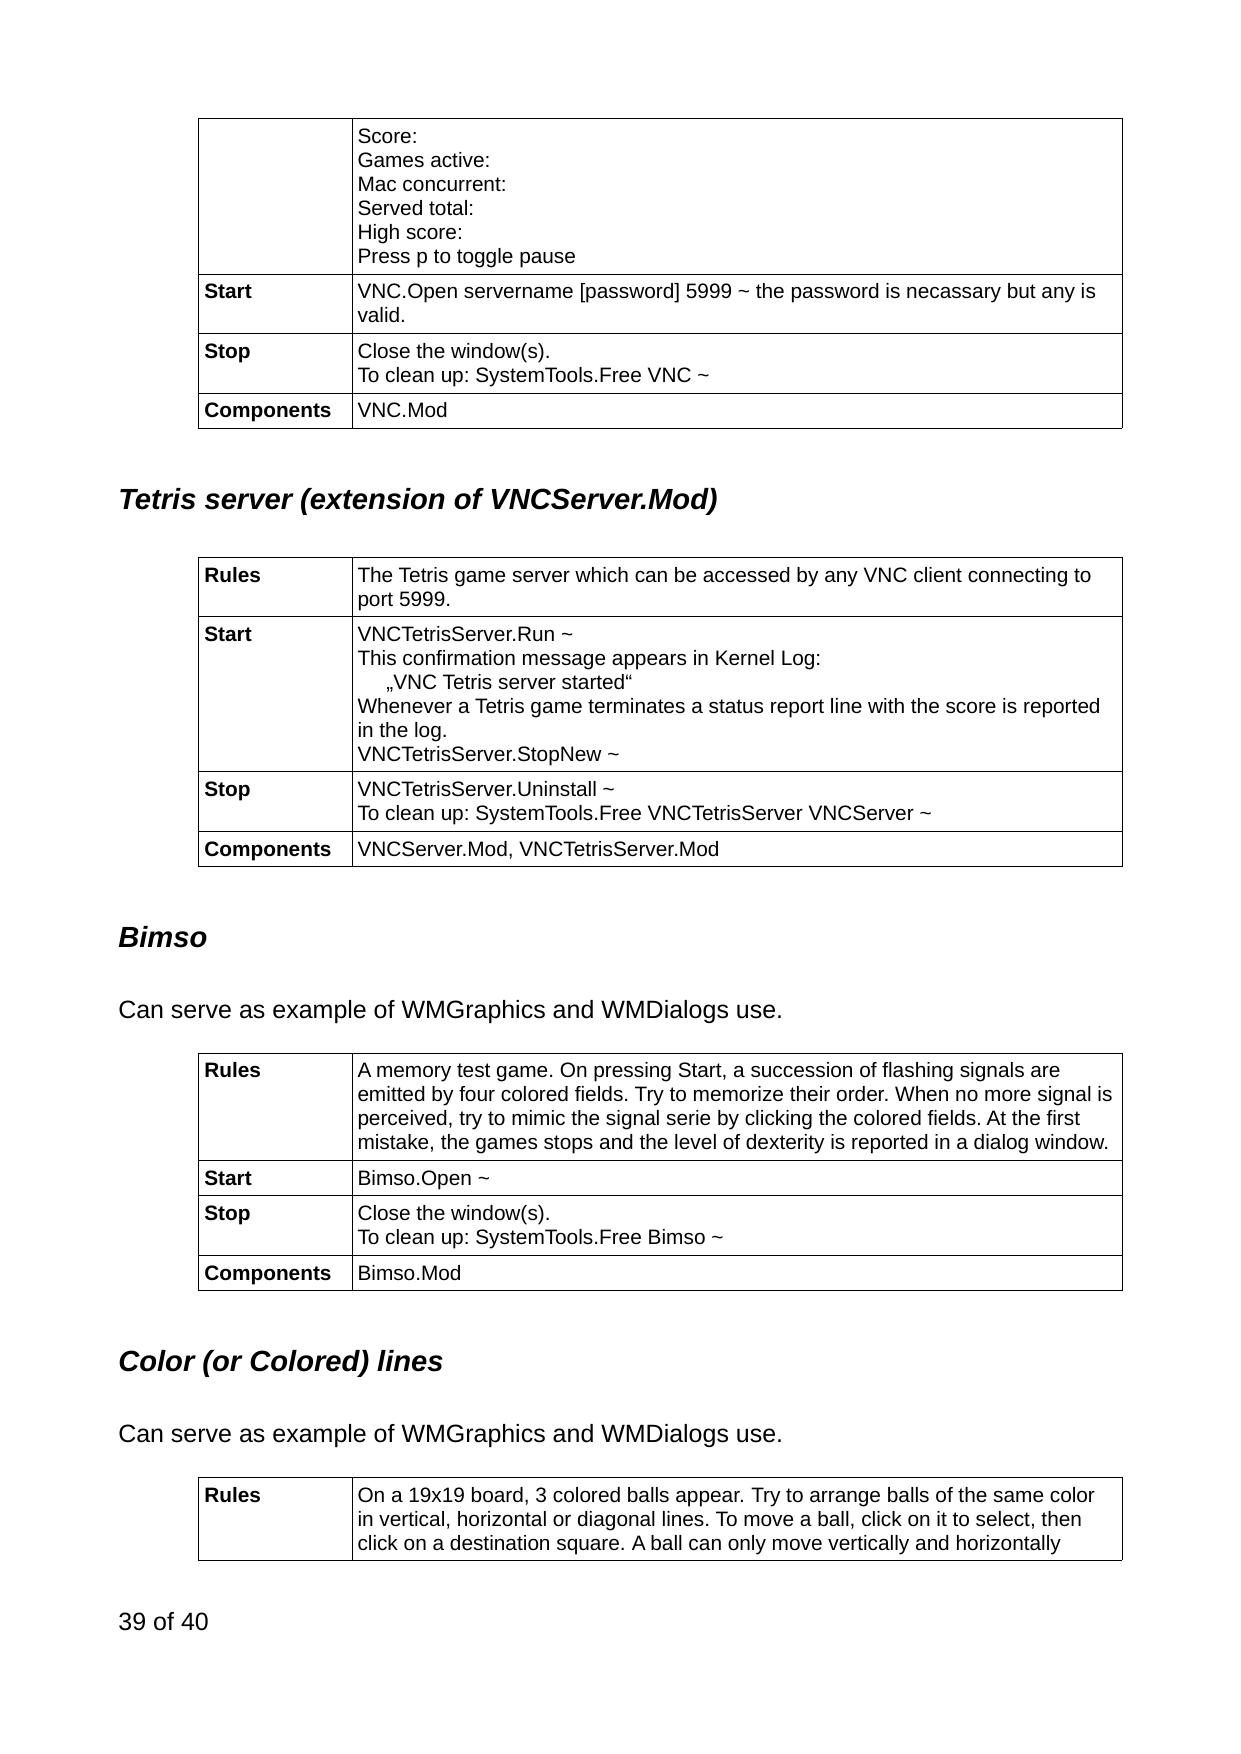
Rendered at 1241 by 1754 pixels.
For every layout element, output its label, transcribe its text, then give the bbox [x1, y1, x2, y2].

table_cell Stop [199, 334, 352, 392]
subtitle Tetris server (extension of VNCServer.Mod) [118, 482, 1122, 515]
table_cell VNCServer.Mod, VNCTetrisServer.Mod [353, 832, 1122, 866]
text Can serve as example of WMGraphics and WMDialogs use. [118, 995, 1122, 1024]
table_cell Bimso.Mod [353, 1256, 1122, 1290]
table_header Rules [199, 1478, 352, 1560]
table_header Score: Games active: Mac concurrent: Served total: High score: Press p to toggle pause [353, 119, 1122, 273]
subtitle Color (or Colored) lines [118, 1344, 1122, 1378]
table_cell VNCTetrisServer.Run ~ This confirmation message appears in Kernel Log: „VNC Tetris server started“ Whenever a Tetris game terminates a status report line with the score is reported in the log. VNCTetrisServer.StopNew ~ [353, 617, 1122, 771]
text Can serve as example of WMGraphics and WMDialogs use. [118, 1419, 1122, 1448]
table_cell Start [199, 275, 352, 333]
table_cell Components [199, 832, 352, 866]
table_cell Stop [199, 1196, 352, 1255]
table_cell Start [199, 617, 352, 771]
table_header A memory test game. On pressing Start, a succession of flashing signals are emitted by four colored fields. Try to memorize their order. When no more signal is perceived, try to mimic the signal serie by clicking the colored fields. At the first mistake, the games stops and the level of dexterity is reported in a dialog window. [353, 1054, 1122, 1160]
table_cell Close the window(s). To clean up: SystemTools.Free VNC ~ [353, 334, 1122, 392]
table_header Rules [199, 1054, 352, 1160]
table_cell Bimso.Open ~ [353, 1161, 1122, 1195]
subtitle Bimso [118, 920, 1122, 954]
table_cell VNC.Mod [353, 394, 1122, 428]
table_header Rules [199, 558, 352, 616]
table_cell Start [199, 1161, 352, 1195]
table_cell VNC.Open servername [password] 5999 ~ the password is necassary but any is valid. [353, 275, 1122, 333]
table_cell Close the window(s). To clean up: SystemTools.Free Bimso ~ [353, 1196, 1122, 1255]
table_cell Components [199, 394, 352, 428]
table_cell Components [199, 1256, 352, 1290]
table_header [199, 119, 352, 273]
table_cell Stop [199, 772, 352, 831]
table_header The Tetris game server which can be accessed by any VNC client connecting to port 5999. [353, 558, 1122, 616]
table_cell VNCTetrisServer.Uninstall ~ To clean up: SystemTools.Free VNCTetrisServer VNCServer ~ [353, 772, 1122, 831]
table_header On a 19x19 board, 3 colored balls appear. Try to arrange balls of the same color in vertical, horizontal or diagonal lines. To move a ball, click on it to select, then click on a destination square. A ball can only move vertically and horizontally [353, 1478, 1122, 1560]
